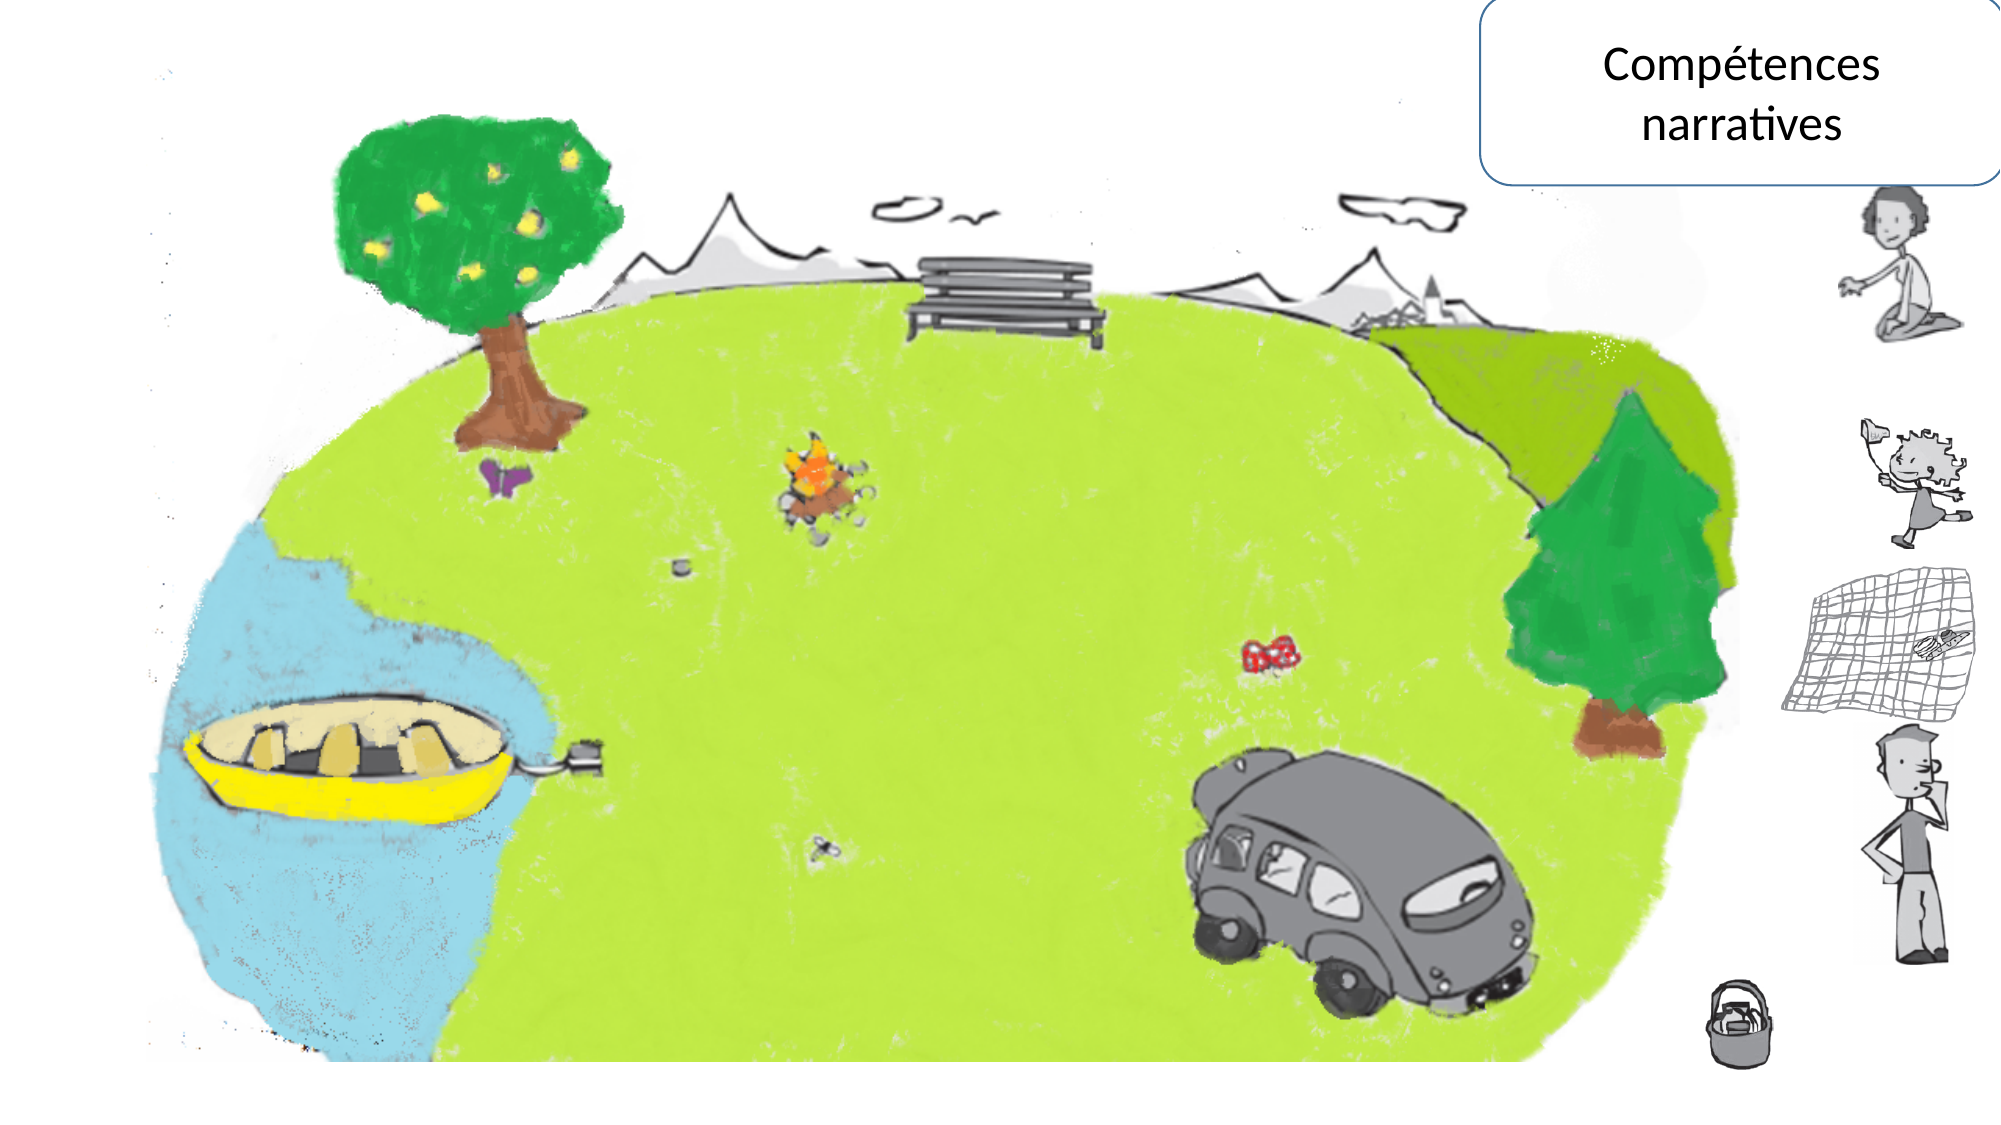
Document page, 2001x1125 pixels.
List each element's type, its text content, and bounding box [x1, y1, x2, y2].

picture [146, 63, 1980, 1072]
text_box Compétences narratives [1480, 0, 2000, 186]
